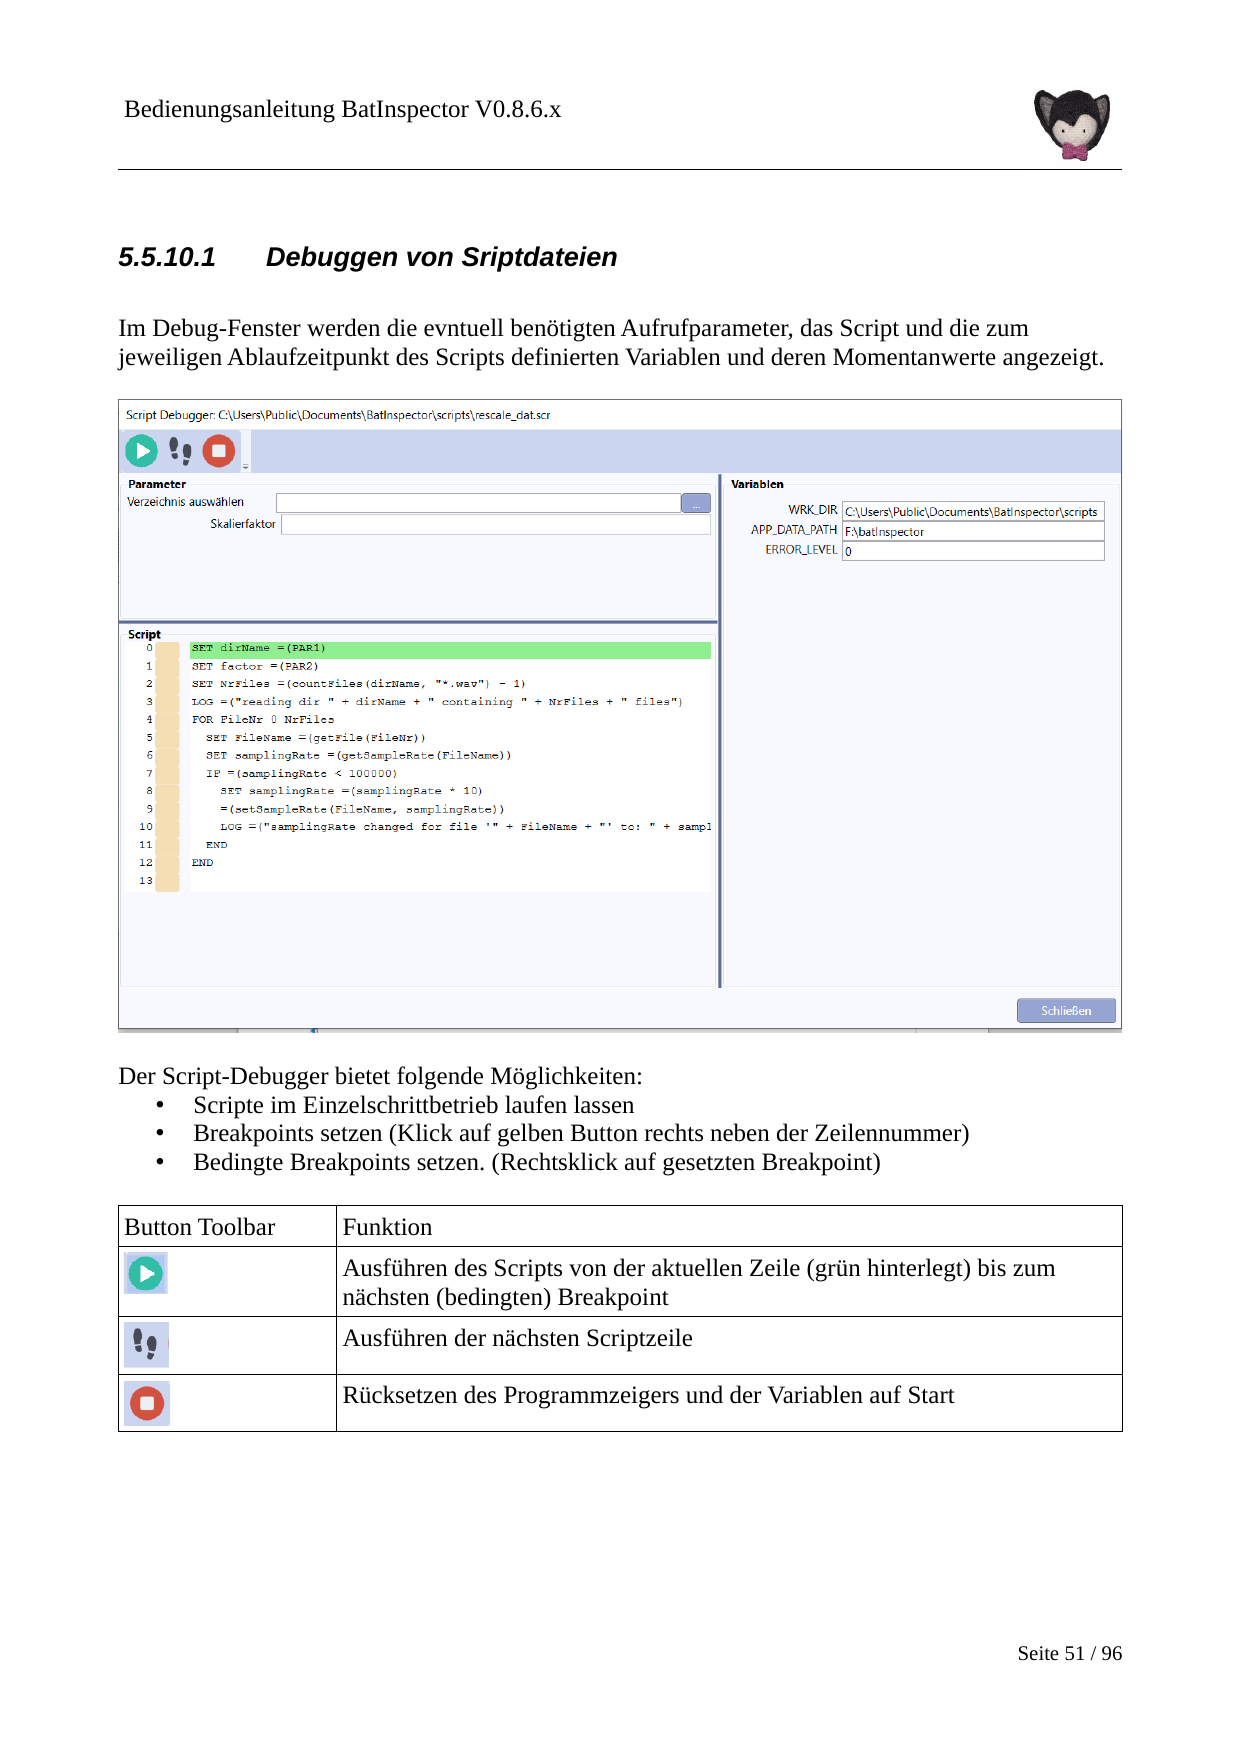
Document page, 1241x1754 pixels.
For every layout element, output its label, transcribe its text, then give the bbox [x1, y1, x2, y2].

picture [1030, 80, 1119, 169]
table_cell Ausführen des Scripts von der aktuellen Zeile (grün hinterlegt) bis zum nächsten (bedingten) Breakpoint [337, 1247, 1122, 1316]
table_header Button Toolbar [119, 1206, 336, 1246]
list Bedingte Breakpoints setzen. (Rechtsklick auf gesetzten Breakpoint) [156, 1147, 1122, 1176]
table_cell [119, 1317, 336, 1373]
text Im Debug-Fenster werden die evntuell benötigten Aufrufparameter, das Script und die zum jeweiligen Ablaufzeitpunkt des Scripts definierten Variablen und deren Momentanwerte angezeigt. [118, 313, 1122, 371]
list Breakpoints setzen (Klick auf gelben Button rechts neben der Zeilennummer) [156, 1118, 1122, 1147]
list Scripte im Einzelschrittbetrieb laufen lassen [156, 1090, 1122, 1118]
table_header Funktion [337, 1206, 1122, 1246]
table_cell [119, 1375, 336, 1431]
picture [123, 1322, 169, 1368]
subtitle Debuggen von Sriptdateien [118, 241, 1122, 272]
picture [118, 399, 1123, 1033]
picture [123, 1252, 168, 1294]
text Der Script-Debugger bietet folgende Möglichkeiten: [118, 1061, 1122, 1090]
table_cell Ausführen der nächsten Scriptzeile [337, 1317, 1122, 1373]
table_cell Rücksetzen des Programmzeigers und der Variablen auf Start [337, 1375, 1122, 1431]
picture [123, 1380, 171, 1426]
table_cell [119, 1247, 336, 1316]
